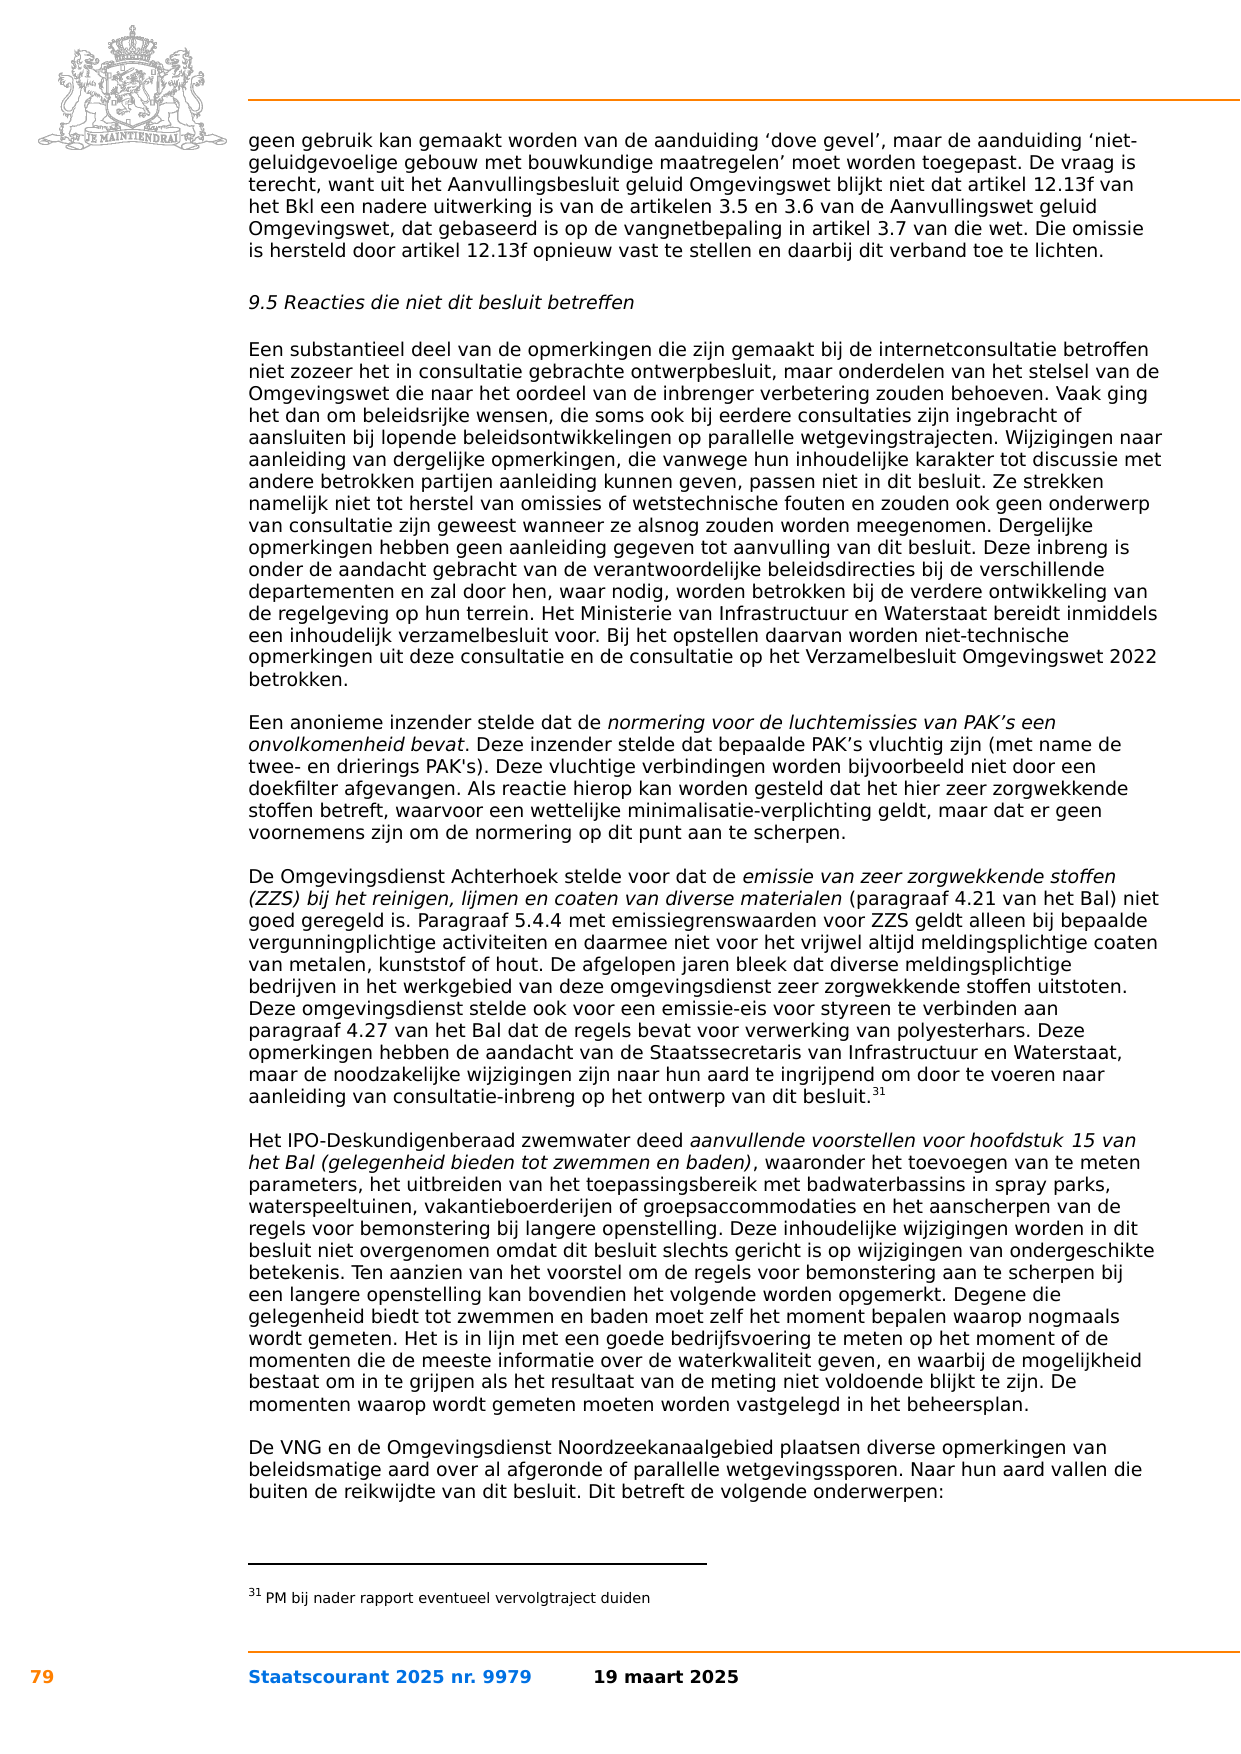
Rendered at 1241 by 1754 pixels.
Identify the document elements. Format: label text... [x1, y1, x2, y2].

text geen gebruik kan gemaakt worden van de aanduiding ‘dove gevel’, maar de aanduiding ‘niet-geluidgevoelige gebouw met bouwkundige maatregelen’ moet worden toegepast. De vraag is terecht, want uit het Aanvullingsbesluit geluid Omgevingswet blijkt niet dat artikel 12.13f van het Bkl een nadere uitwerking is van de artikelen 3.5 en 3.6 van de Aanvullingswet geluid Omgevingswet, dat gebaseerd is op de vangnetbepaling in artikel 3.7 van die wet. Die omissie is hersteld door artikel 12.13f opnieuw vast te stellen en daarbij dit verband toe te lichten. [248, 130, 1163, 262]
text PM bij nader rapport eventueel vervolgtraject duiden [248, 1586, 1163, 1608]
text De VNG en de Omgevingsdienst Noordzeekanaalgebied plaatsen diverse opmerkingen van beleidsmatige aard over al afgeronde of parallelle wetgevingssporen. Naar hun aard vallen die buiten de reikwijdte van dit besluit. Dit betreft de volgende onderwerpen: [248, 1437, 1163, 1503]
text Een anonieme inzender stelde dat de normering voor de luchtemissies van PAK’s een onvolkomenheid bevat. Deze inzender stelde dat bepaalde PAK’s vluchtig zijn (met name de twee- en drierings PAK's). Deze vluchtige verbindingen worden bijvoorbeeld niet door een doekfilter afgevangen. Als reactie hierop kan worden gesteld dat het hier zeer zorgwekkende stoffen betreft, waarvoor een wettelijke minimalisatie-verplichting geldt, maar dat er geen voornemens zijn om de normering op dit punt aan te scherpen. [248, 712, 1163, 844]
text Het IPO-Deskundigenberaad zwemwater deed aanvullende voorstellen voor hoofdstuk 15 van het Bal (gelegenheid bieden tot zwemmen en baden), waaronder het toevoegen van te meten parameters, het uitbreiden van het toepassingsbereik met badwaterbassins in spray parks, waterspeeltuinen, vakantieboerderijen of groepsaccommodaties en het aanscherpen van de regels voor bemonstering bij langere openstelling. Deze inhoudelijke wijzigingen worden in dit besluit niet overgenomen omdat dit besluit slechts gericht is op wijzigingen van ondergeschikte betekenis. Ten aanzien van het voorstel om de regels voor bemonstering aan te scherpen bij een langere openstelling kan bovendien het volgende worden opgemerkt. Degene die gelegenheid biedt tot zwemmen en baden moet zelf het moment bepalen waarop nogmaals wordt gemeten. Het is in lijn met een goede bedrijfsvoering te meten op het moment of de momenten die de meeste informatie over de waterkwaliteit geven, en waarbij de mogelijkheid bestaat om in te grijpen als het resultaat van de meting niet voldoende blijkt te zijn. De momenten waarop wordt gemeten moeten worden vastgelegd in het beheersplan. [248, 1130, 1163, 1415]
picture [38, 25, 227, 150]
text De Omgevingsdienst Achterhoek stelde voor dat de emissie van zeer zorgwekkende stoffen (ZZS) bij het reinigen, lijmen en coaten van diverse materialen (paragraaf 4.21 van het Bal) niet goed geregeld is. Paragraaf 5.4.4 met emissiegrenswaarden voor ZZS geldt alleen bij bepaalde vergunningplichtige activiteiten en daarmee niet voor het vrijwel altijd meldingsplichtige coaten van metalen, kunststof of hout. De afgelopen jaren bleek dat diverse meldingsplichtige bedrijven in het werkgebied van deze omgevingsdienst zeer zorgwekkende stoffen uitstoten. Deze omgevingsdienst stelde ook voor een emissie-eis voor styreen te verbinden aan paragraaf 4.27 van het Bal dat de regels bevat voor verwerking van polyesterhars. Deze opmerkingen hebben de aandacht van de Staatssecretaris van Infrastructuur en Waterstaat, maar de noodzakelijke wijzigingen zijn naar hun aard te ingrijpend om door te voeren naar aanleiding van consultatie-inbreng op het ontwerp van dit besluit. [248, 866, 1163, 1108]
subtitle 9.5 Reacties die niet dit besluit betreffen [248, 292, 1163, 314]
text Een substantieel deel van de opmerkingen die zijn gemaakt bij de internetconsultatie betroffen niet zozeer het in consultatie gebrachte ontwerpbesluit, maar onderdelen van het stelsel van de Omgevingswet die naar het oordeel van de inbrenger verbetering zouden behoeven. Vaak ging het dan om beleidsrijke wensen, die soms ook bij eerdere consultaties zijn ingebracht of aansluiten bij lopende beleidsontwikkelingen op parallelle wetgevingstrajecten. Wijzigingen naar aanleiding van dergelijke opmerkingen, die vanwege hun inhoudelijke karakter tot discussie met andere betrokken partijen aanleiding kunnen geven, passen niet in dit besluit. Ze strekken namelijk niet tot herstel van omissies of wetstechnische fouten en zouden ook geen onderwerp van consultatie zijn geweest wanneer ze alsnog zouden worden meegenomen. Dergelijke opmerkingen hebben geen aanleiding gegeven tot aanvulling van dit besluit. Deze inbreng is onder de aandacht gebracht van de verantwoordelijke beleidsdirecties bij de verschillende departementen en zal door hen, waar nodig, worden betrokken bij de verdere ontwikkeling van de regelgeving op hun terrein. Het Ministerie van Infrastructuur en Waterstaat bereidt inmiddels een inhoudelijk verzamelbesluit voor. Bij het opstellen daarvan worden niet-technische opmerkingen uit deze consultatie en de consultatie op het Verzamelbesluit Omgevingswet 2022 betrokken. [248, 339, 1163, 690]
